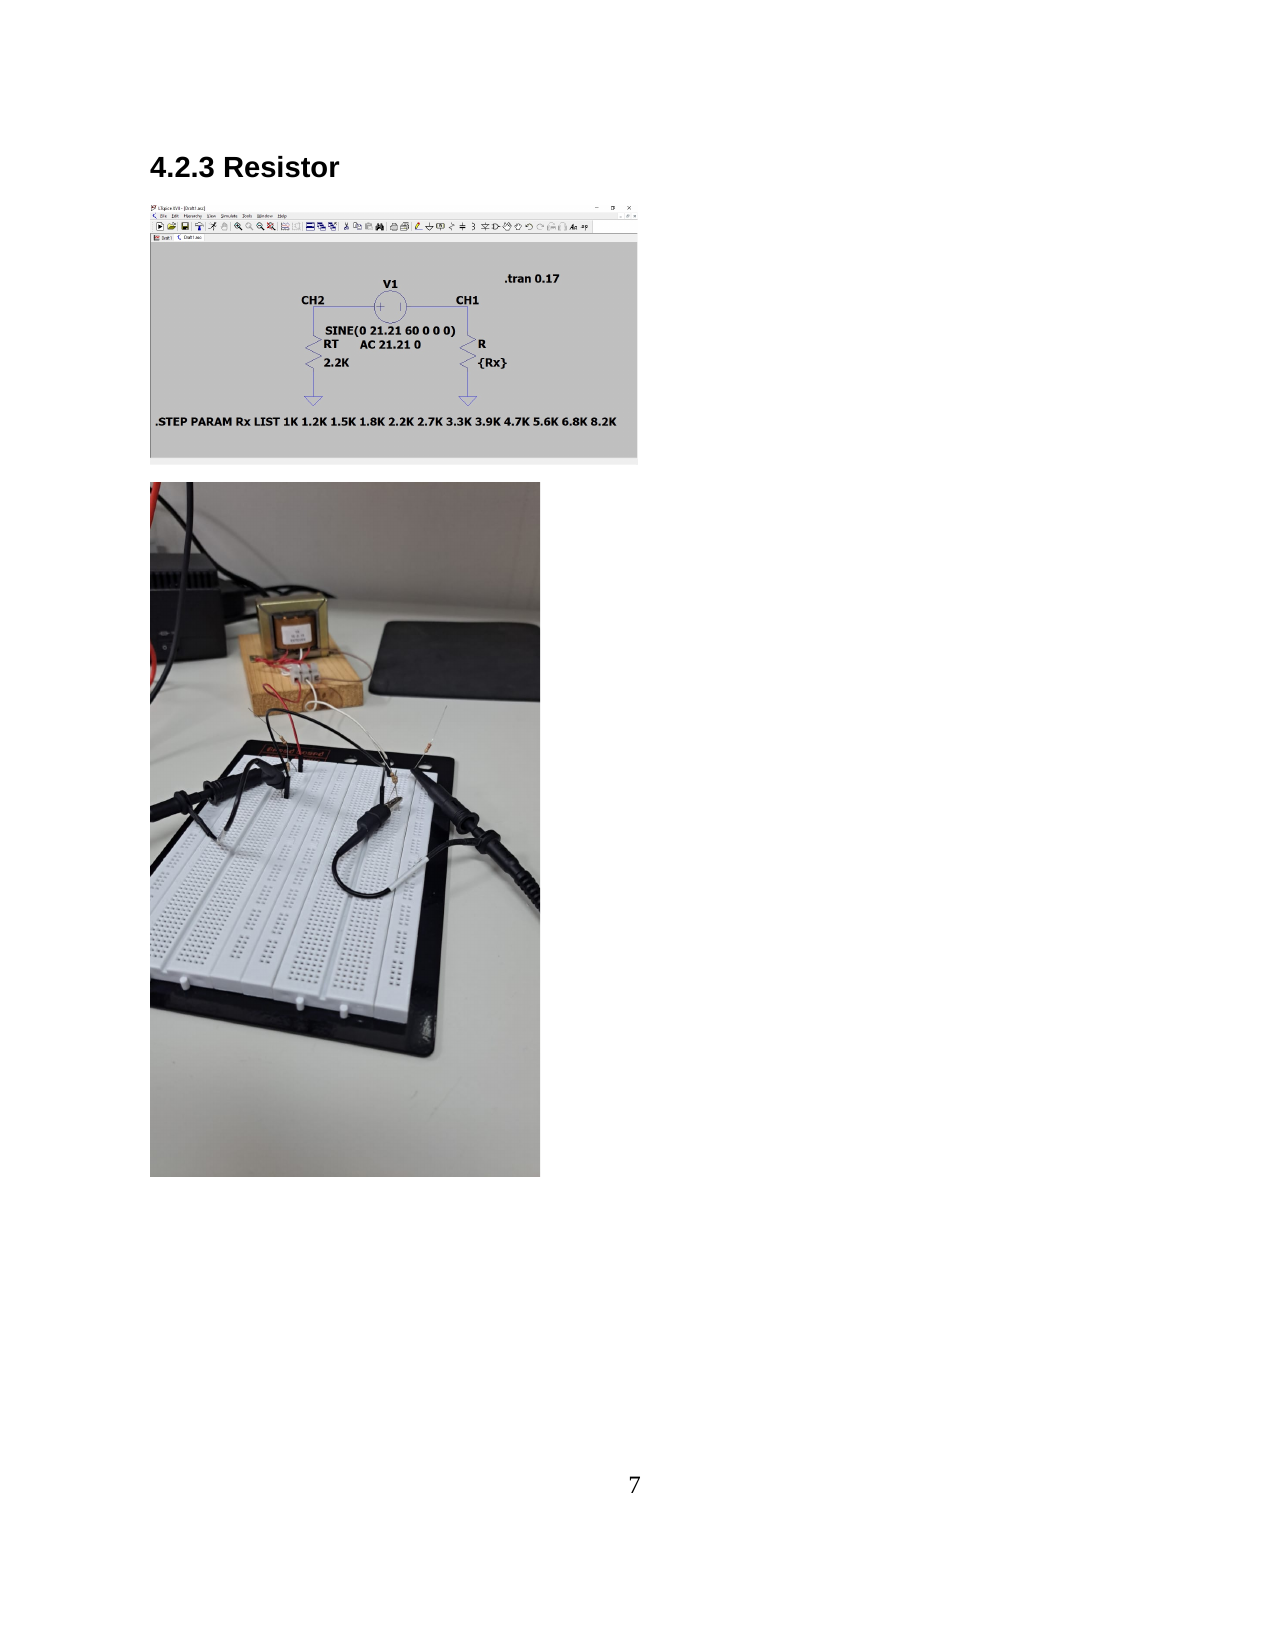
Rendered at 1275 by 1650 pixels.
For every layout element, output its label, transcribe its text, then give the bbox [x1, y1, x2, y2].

picture [150, 205, 638, 465]
picture [150, 482, 540, 1177]
subtitle 4.2.3 Resistor [150, 150, 1125, 183]
